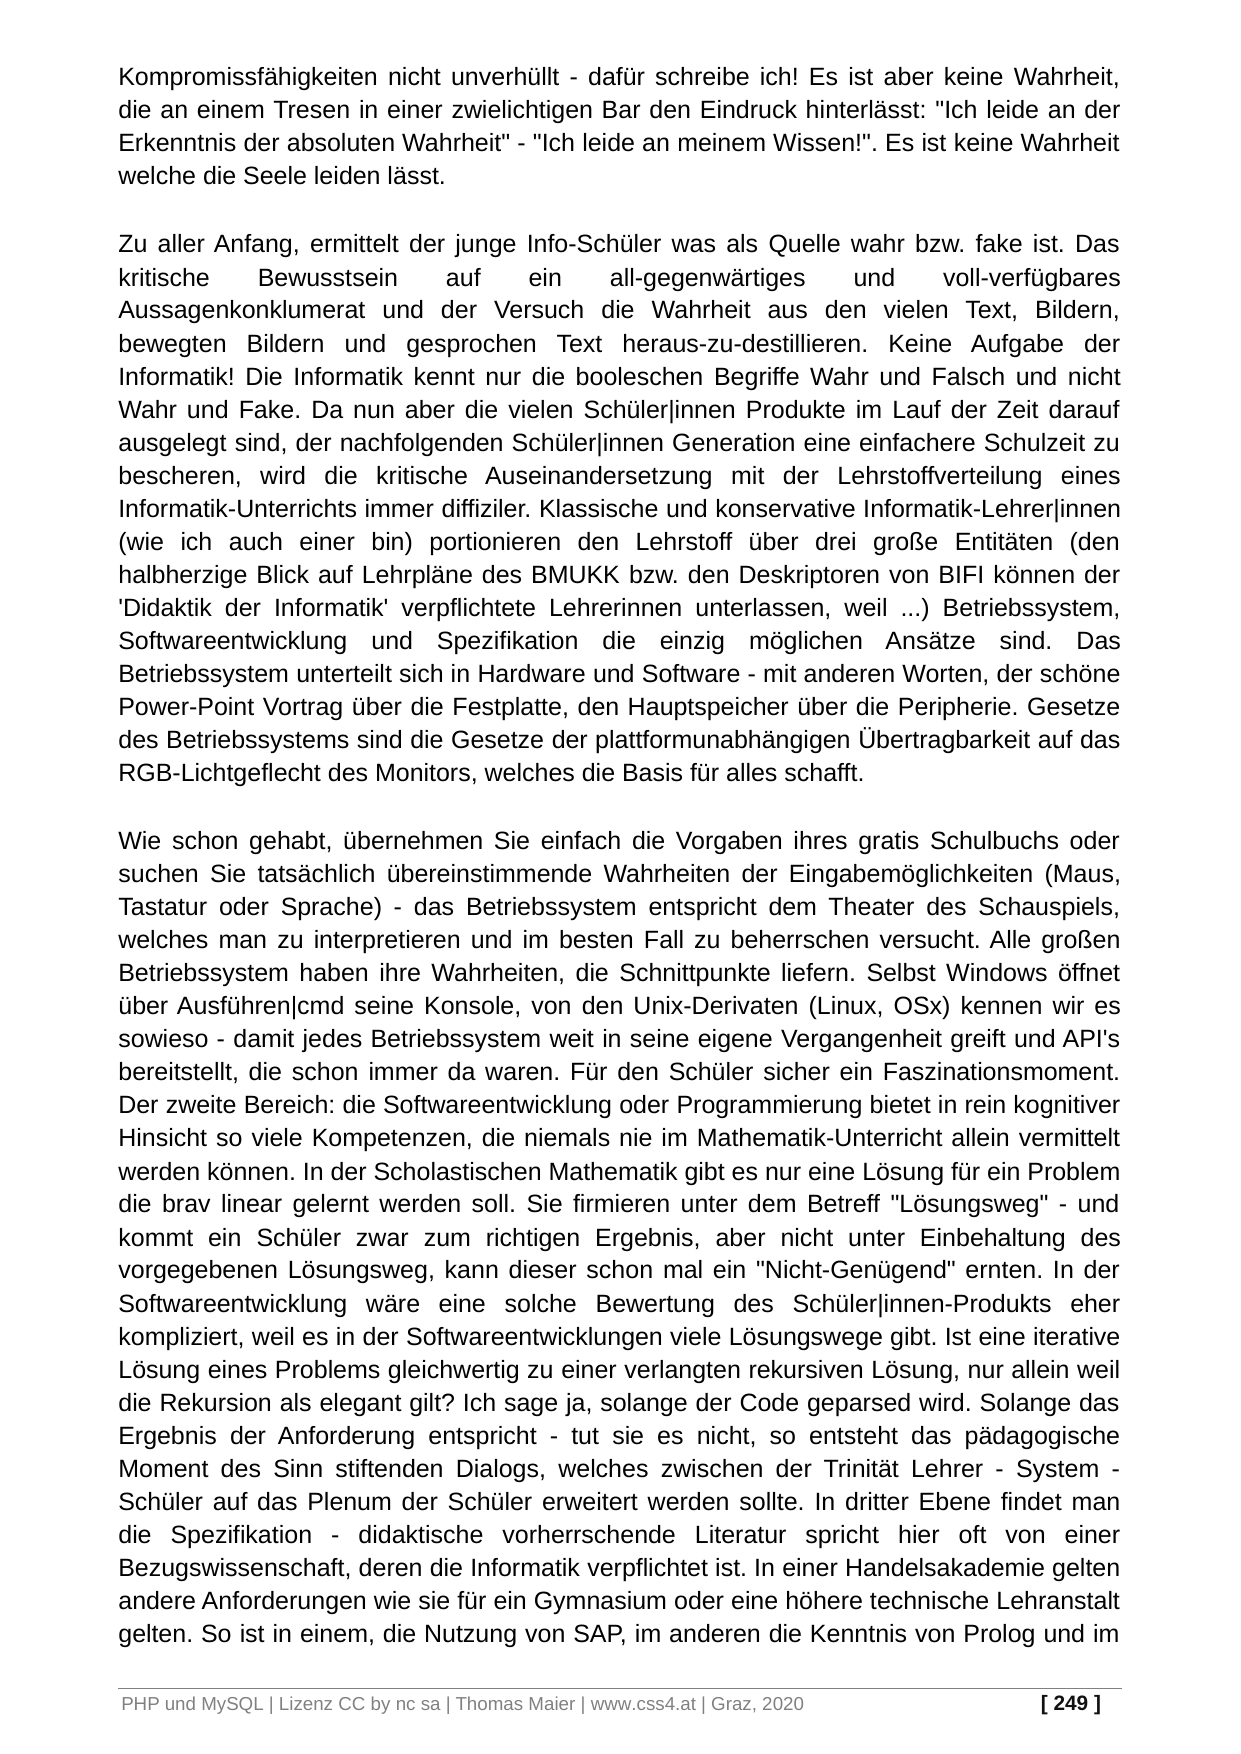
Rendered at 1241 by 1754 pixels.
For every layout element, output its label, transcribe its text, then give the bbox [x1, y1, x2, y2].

text Kompromissfähigkeiten nicht unverhüllt - dafür schreibe ich! Es ist aber keine Wahrheit, die an einem Tresen in einer zwielichtigen Bar den Eindruck hinterlässt: "Ich leide an der Erkenntnis der absoluten Wahrheit" - "Ich leide an meinem Wissen!". Es ist keine Wahrheit welche die Seele leiden lässt. [118, 62, 1122, 190]
text Zu aller Anfang, ermittelt der junge Info-Schüler was als Quelle wahr bzw. fake ist. Das kritische Bewusstsein auf ein all-gegenwärtiges und voll-verfügbares Aussagenkonklumerat und der Versuch die Wahrheit aus den vielen Text, Bildern, bewegten Bildern und gesprochen Text heraus-zu-destillieren. Keine Aufgabe der Informatik! Die Informatik kennt nur die booleschen Begriffe Wahr und Falsch und nicht Wahr und Fake. Da nun aber die vielen Schüler|innen Produkte im Lauf der Zeit darauf ausgelegt sind, der nachfolgenden Schüler|innen Generation eine einfachere Schulzeit zu bescheren, wird die kritische Auseinandersetzung mit der Lehrstoffverteilung eines Informatik-Unterrichts immer diffiziler. Klassische und konservative Informatik-Lehrer|innen (wie ich auch einer bin) portionieren den Lehrstoff über drei große Entitäten (den halbherzige Blick auf Lehrpläne des BMUKK bzw. den Deskriptoren von BIFI können der 'Didaktik der Informatik' verpflichtete Lehrerinnen unterlassen, weil ...) Betriebssystem, Softwareentwicklung und Spezifikation die einzig möglichen Ansätze sind. Das Betriebssystem unterteilt sich in Hardware und Software - mit anderen Worten, der schöne Power-Point Vortrag über die Festplatte, den Hauptspeicher über die Peripherie. Gesetze des Betriebssystems sind die Gesetze der plattformunabhängigen Übertragbarkeit auf das RGB-Lichtgeflecht des Monitors, welches die Basis für alles schafft. [118, 229, 1122, 787]
text Wie schon gehabt, übernehmen Sie einfach die Vorgaben ihres gratis Schulbuchs oder suchen Sie tatsächlich übereinstimmende Wahrheiten der Eingabemöglichkeiten (Maus, Tastatur oder Sprache) - das Betriebssystem entspricht dem Theater des Schauspiels, welches man zu interpretieren und im besten Fall zu beherrschen versucht. Alle großen Betriebssystem haben ihre Wahrheiten, die Schnittpunkte liefern. Selbst Windows öffnet über Ausführen|cmd seine Konsole, von den Unix-Derivaten (Linux, OSx) kennen wir es sowieso - damit jedes Betriebssystem weit in seine eigene Vergangenheit greift und API's bereitstellt, die schon immer da waren. Für den Schüler sicher ein Faszinationsmoment. Der zweite Bereich: die Softwareentwicklung oder Programmierung bietet in rein kognitiver Hinsicht so viele Kompetenzen, die niemals nie im Mathematik-Unterricht allein vermittelt werden können. In der Scholastischen Mathematik gibt es nur eine Lösung für ein Problem die brav linear gelernt werden soll. Sie firmieren unter dem Betreff "Lösungsweg" - und kommt ein Schüler zwar zum richtigen Ergebnis, aber nicht unter Einbehaltung des vorgegebenen Lösungsweg, kann dieser schon mal ein "Nicht-Genügend" ernten. In der Softwareentwicklung wäre eine solche Bewertung des Schüler|innen-Produkts eher kompliziert, weil es in der Softwareentwicklungen viele Lösungswege gibt. Ist eine iterative Lösung eines Problems gleichwertig zu einer verlangten rekursiven Lösung, nur allein weil die Rekursion als elegant gilt? Ich sage ja, solange der Code geparsed wird. Solange das Ergebnis der Anforderung entspricht - tut sie es nicht, so entsteht das pädagogische Moment des Sinn stiftenden Dialogs, welches zwischen der Trinität Lehrer - System - Schüler auf das Plenum der Schüler erweitert werden sollte. In dritter Ebene findet man die Spezifikation - didaktische vorherrschende Literatur spricht hier oft von einer Bezugswissenschaft, deren die Informatik verpflichtet ist. In einer Handelsakademie gelten andere Anforderungen wie sie für ein Gymnasium oder eine höhere technische Lehranstalt gelten. So ist in einem, die Nutzung von SAP, im anderen die Kenntnis von Prolog und im [118, 826, 1122, 1647]
